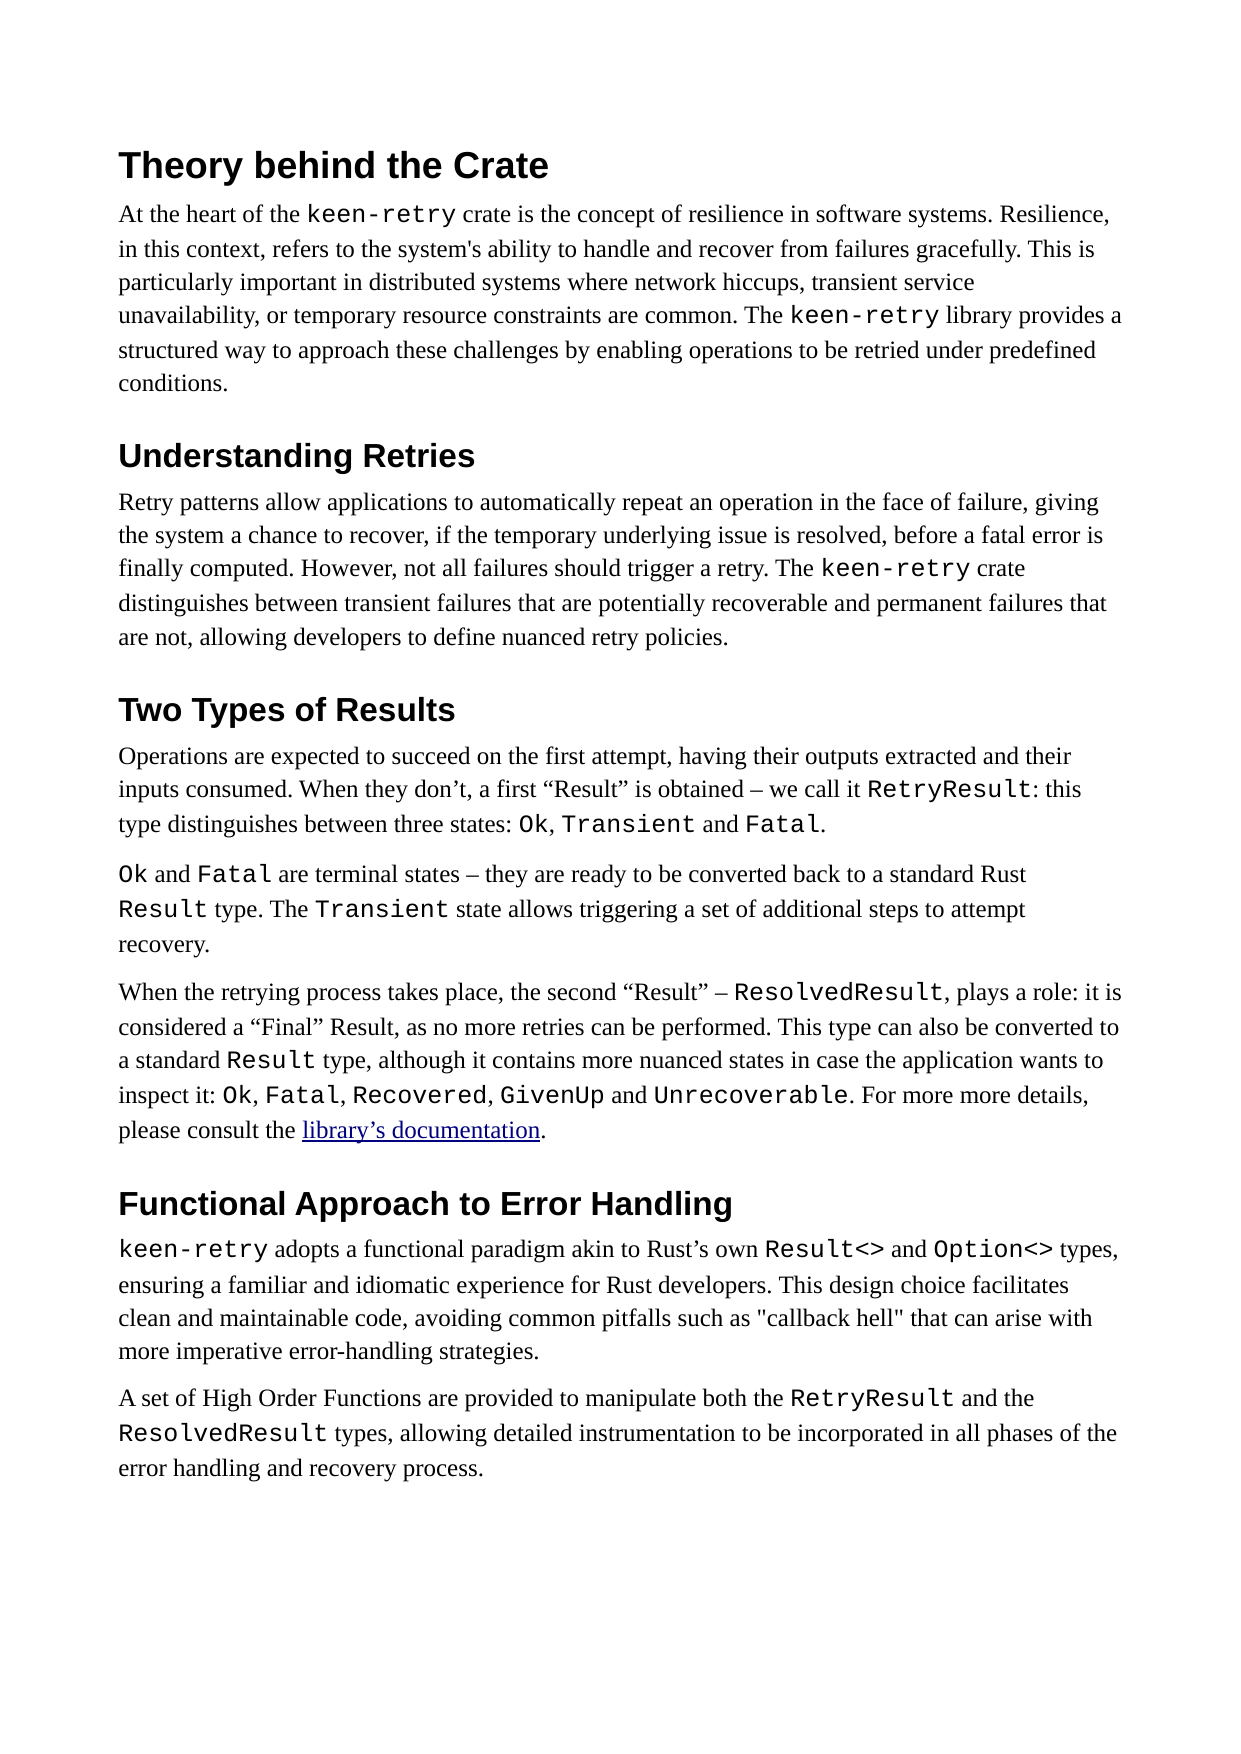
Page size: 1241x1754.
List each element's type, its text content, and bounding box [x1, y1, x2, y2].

text keen-retry adopts a functional paradigm akin to Rust’s own Result<> and Option<> types, ensuring a familiar and idiomatic experience for Rust developers. This design choice facilitates clean and maintainable code, avoiding common pitfalls such as "callback hell" that can arise with more imperative error-handling strategies. [118, 1234, 1122, 1364]
text At the heart of the keen-retry crate is the concept of resilience in software systems. Resilience, in this context, refers to the system's ability to handle and recover from failures gracefully. This is particularly important in distributed systems where network hiccups, transient service unavailability, or temporary resource constraints are common. The keen-retry library provides a structured way to approach these challenges by enabling operations to be retried under predefined conditions. [118, 199, 1122, 397]
text When the retrying process takes place, the second “Result” – ResolvedResult, plays a role: it is considered a “Final” Result, as no more retries can be performed. This type can also be converted to a standard Result type, although it contains more nuanced states in case the application wants to inspect it: Ok, Fatal, Recovered, GivenUp and Unrecoverable. For more more details, please consult the library’s documentation. [118, 977, 1122, 1144]
text Operations are expected to succeed on the first attempt, having their outputs extracted and their inputs consumed. When they don’t, a first “Result” is obtained – we call it RetryResult: this type distinguishes between three states: Ok, Transient and Fatal. [118, 741, 1122, 840]
subtitle Functional Approach to Error Handling [118, 1184, 1122, 1222]
subtitle Two Types of Results [118, 690, 1122, 728]
text Retry patterns allow applications to automatically repeat an operation in the face of failure, giving the system a chance to recover, if the temporary underlying issue is resolved, before a fatal error is finally computed. However, not all failures should trigger a retry. The keen-retry crate distinguishes between transient failures that are potentially recoverable and permanent failures that are not, allowing developers to define nuanced retry policies. [118, 487, 1122, 650]
subtitle Theory behind the Crate [118, 143, 1122, 186]
text A set of High Order Functions are provided to manipulate both the RetryResult and the ResolvedResult types, allowing detailed instrumentation to be incorporated in all phases of the error handling and recovery process. [118, 1383, 1122, 1482]
text Ok and Fatal are terminal states – they are ready to be converted back to a standard Rust Result type. The Transient state allows triggering a set of additional steps to attempt recovery. [118, 859, 1122, 958]
subtitle Understanding Retries [118, 436, 1122, 475]
